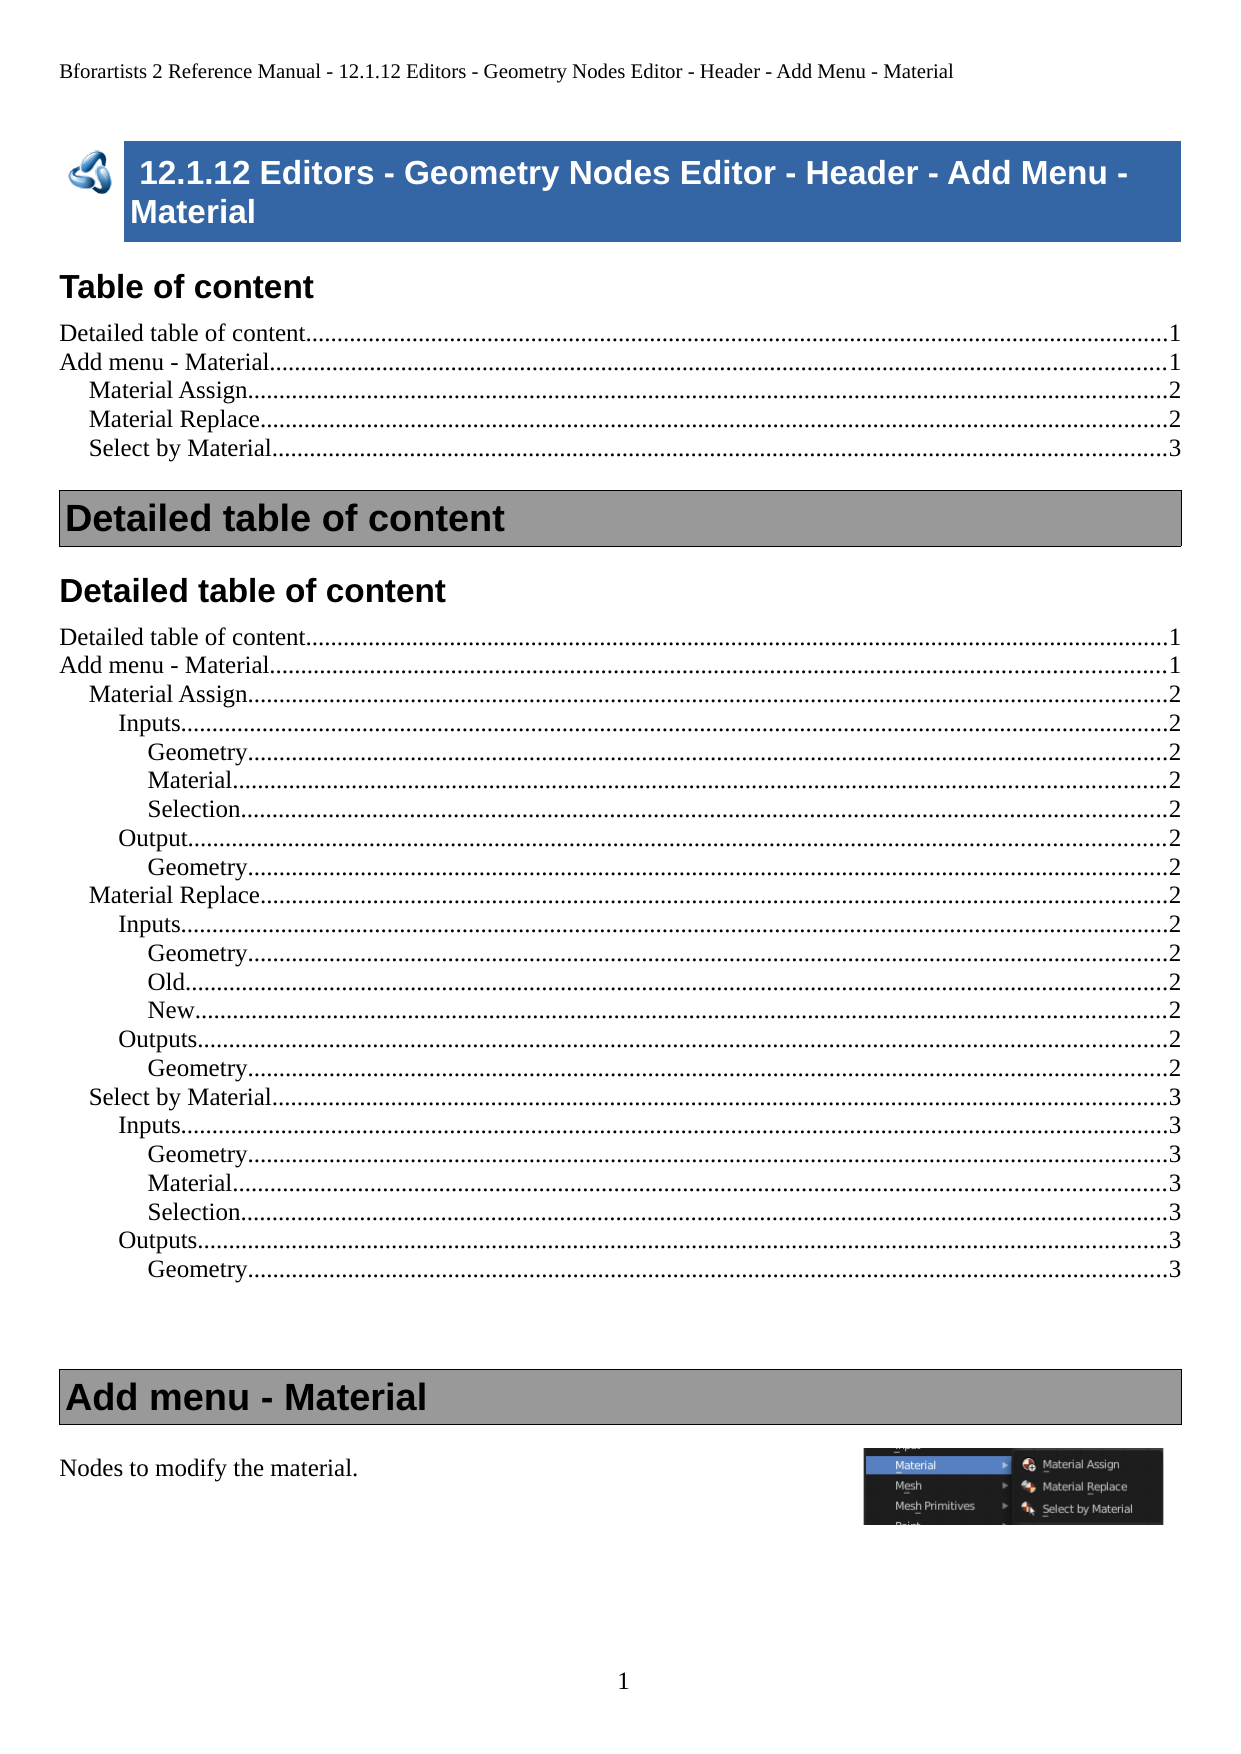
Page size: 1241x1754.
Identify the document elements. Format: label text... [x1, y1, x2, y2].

table_header Detailed table of content [60, 491, 1181, 546]
text Outputs 2 [118, 1024, 1181, 1053]
text Geometry 2 [147, 938, 1181, 967]
text Selection 2 [147, 794, 1181, 823]
table_header Add menu - Material [60, 1370, 1181, 1424]
text Outputs 3 [118, 1225, 1181, 1254]
text Material 2 [147, 765, 1181, 794]
table_header [59, 141, 124, 242]
text Add menu - Material 1 [59, 347, 1181, 375]
text Material Assign 2 [88, 375, 1181, 404]
table_header 12.1.12 Editors - Geometry Nodes Editor - Header - Add Menu - Material [124, 141, 1181, 242]
text Nodes to modify the material. [59, 1453, 863, 1482]
text Output 2 [118, 823, 1181, 852]
text Geometry 2 [147, 1053, 1181, 1082]
text Detailed table of content 1 [59, 622, 1181, 650]
text Geometry 3 [147, 1254, 1181, 1283]
text Material Replace 2 [88, 880, 1181, 909]
text Old 2 [147, 967, 1181, 995]
picture [65, 147, 114, 197]
subtitle Detailed table of content [59, 571, 1181, 609]
text Select by Material 3 [88, 1082, 1181, 1110]
subtitle Table of content [59, 267, 1181, 305]
text Material 3 [147, 1168, 1181, 1197]
text Material Replace 2 [88, 404, 1181, 433]
text New 2 [147, 995, 1181, 1024]
text Add menu - Material 1 [59, 650, 1181, 679]
text Selection 3 [147, 1197, 1181, 1225]
text Geometry 2 [147, 737, 1181, 765]
text Material Assign 2 [88, 679, 1181, 708]
picture [863, 1448, 1164, 1525]
text Geometry 2 [147, 852, 1181, 880]
text Inputs 2 [118, 708, 1181, 737]
text Select by Material 3 [88, 433, 1181, 462]
text Inputs 2 [118, 909, 1181, 938]
text Inputs 3 [118, 1110, 1181, 1139]
text Detailed table of content 1 [59, 318, 1181, 347]
text Geometry 3 [147, 1139, 1181, 1168]
